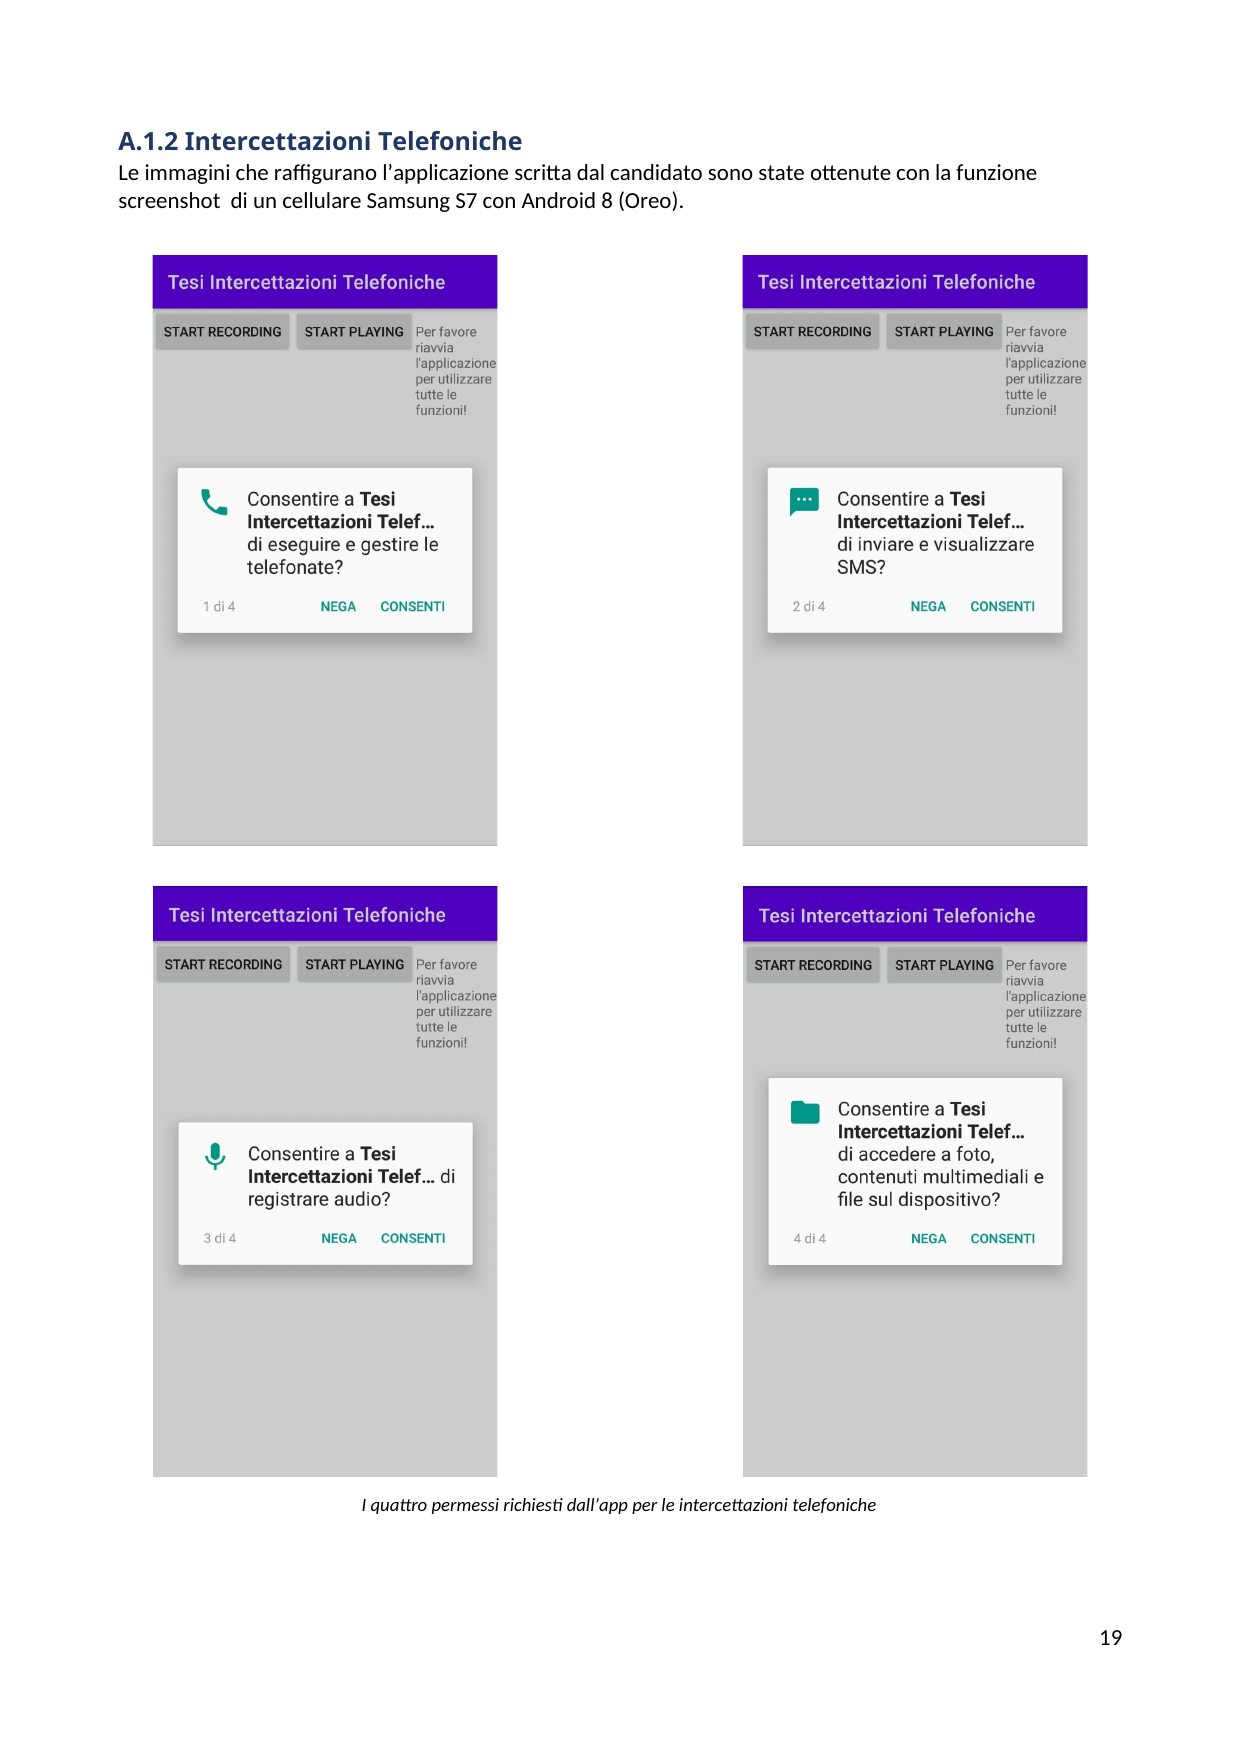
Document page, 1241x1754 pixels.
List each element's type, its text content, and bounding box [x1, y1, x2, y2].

text Le immagini che raffigurano l’applicazione scritta dal candidato sono state ottenute con la funzione screenshot di un cellulare Samsung S7 con Android 8 (Oreo). [118, 158, 1122, 214]
text I quattro permessi richiesti dall’app per le intercettazioni telefoniche [118, 1493, 1122, 1516]
subtitle A.1.2 Intercettazioni Telefoniche [118, 124, 1122, 158]
